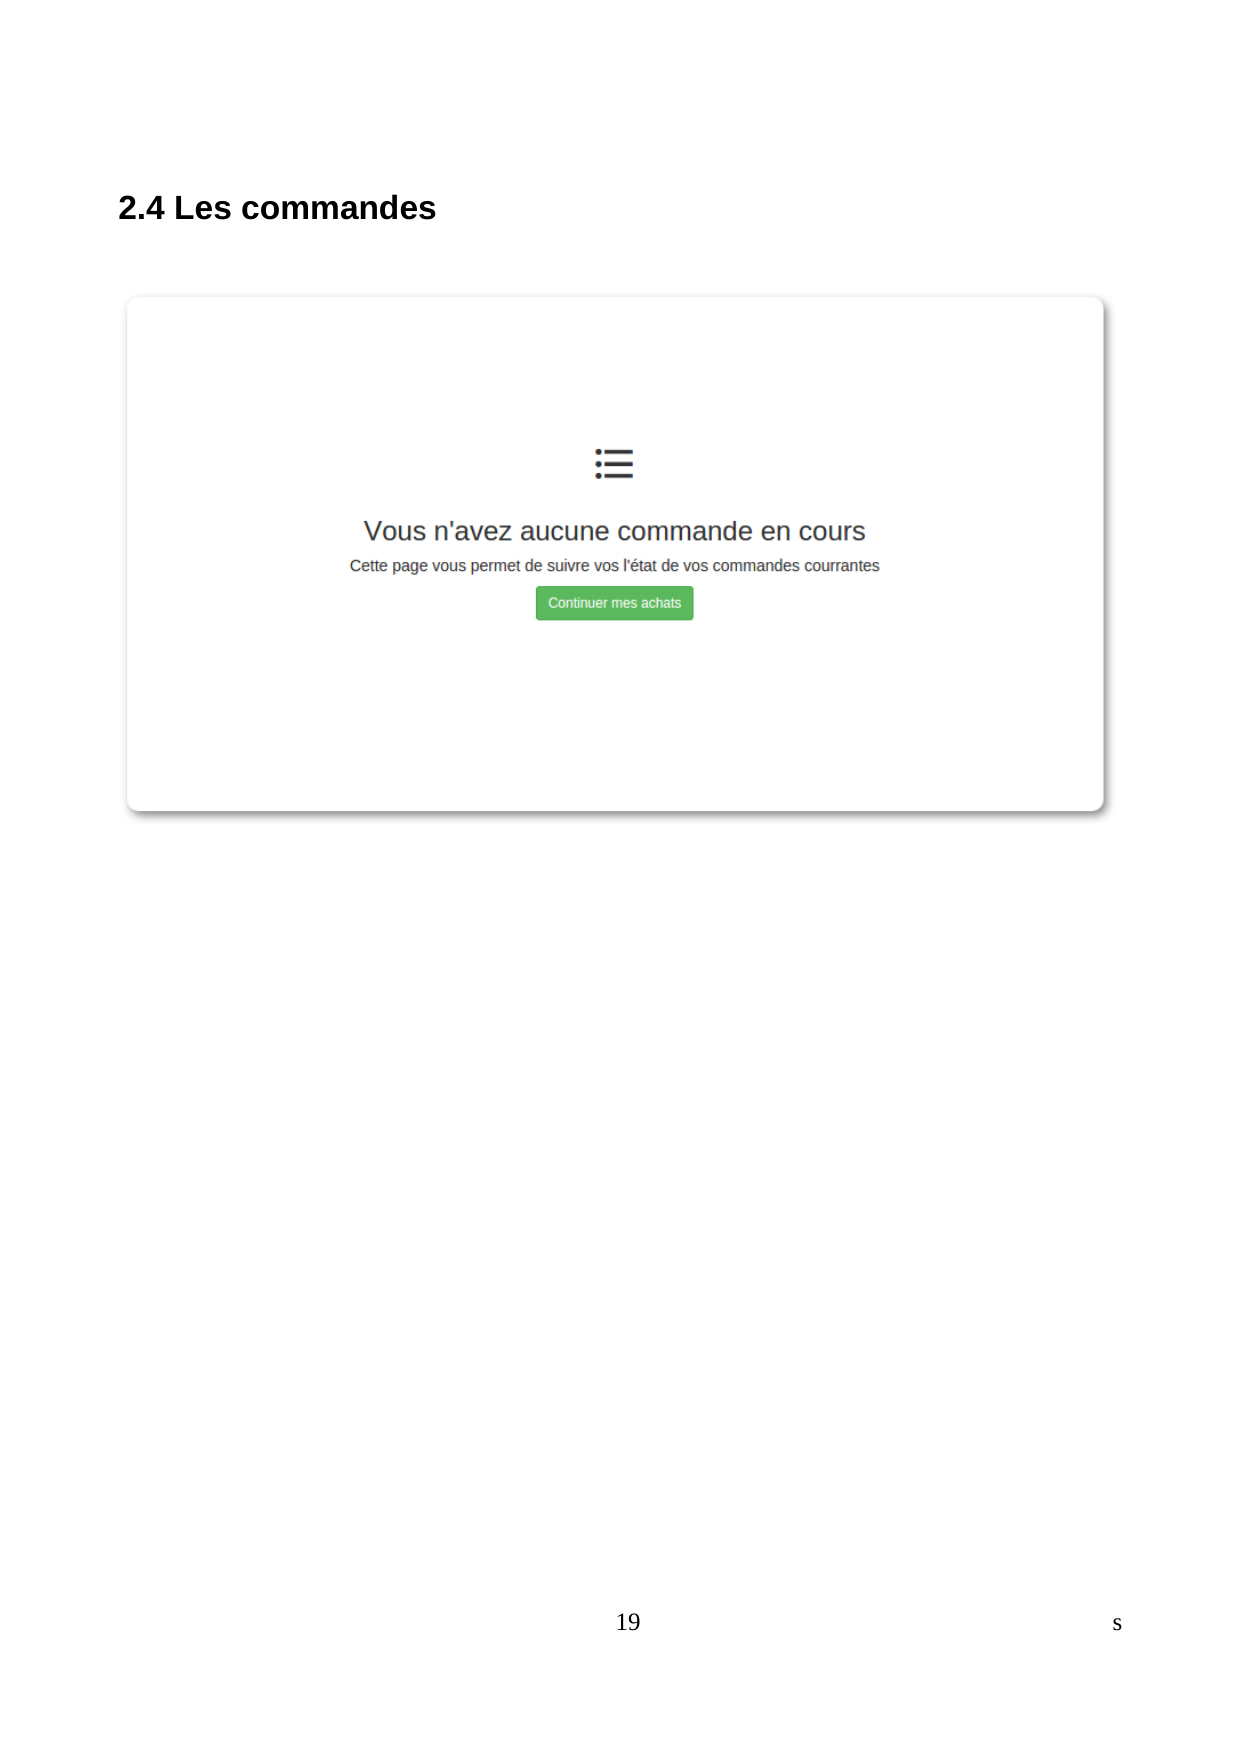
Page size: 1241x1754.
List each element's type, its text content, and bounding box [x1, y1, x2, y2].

subtitle 2.4 Les commandes [118, 188, 1122, 227]
picture [118, 288, 1123, 826]
